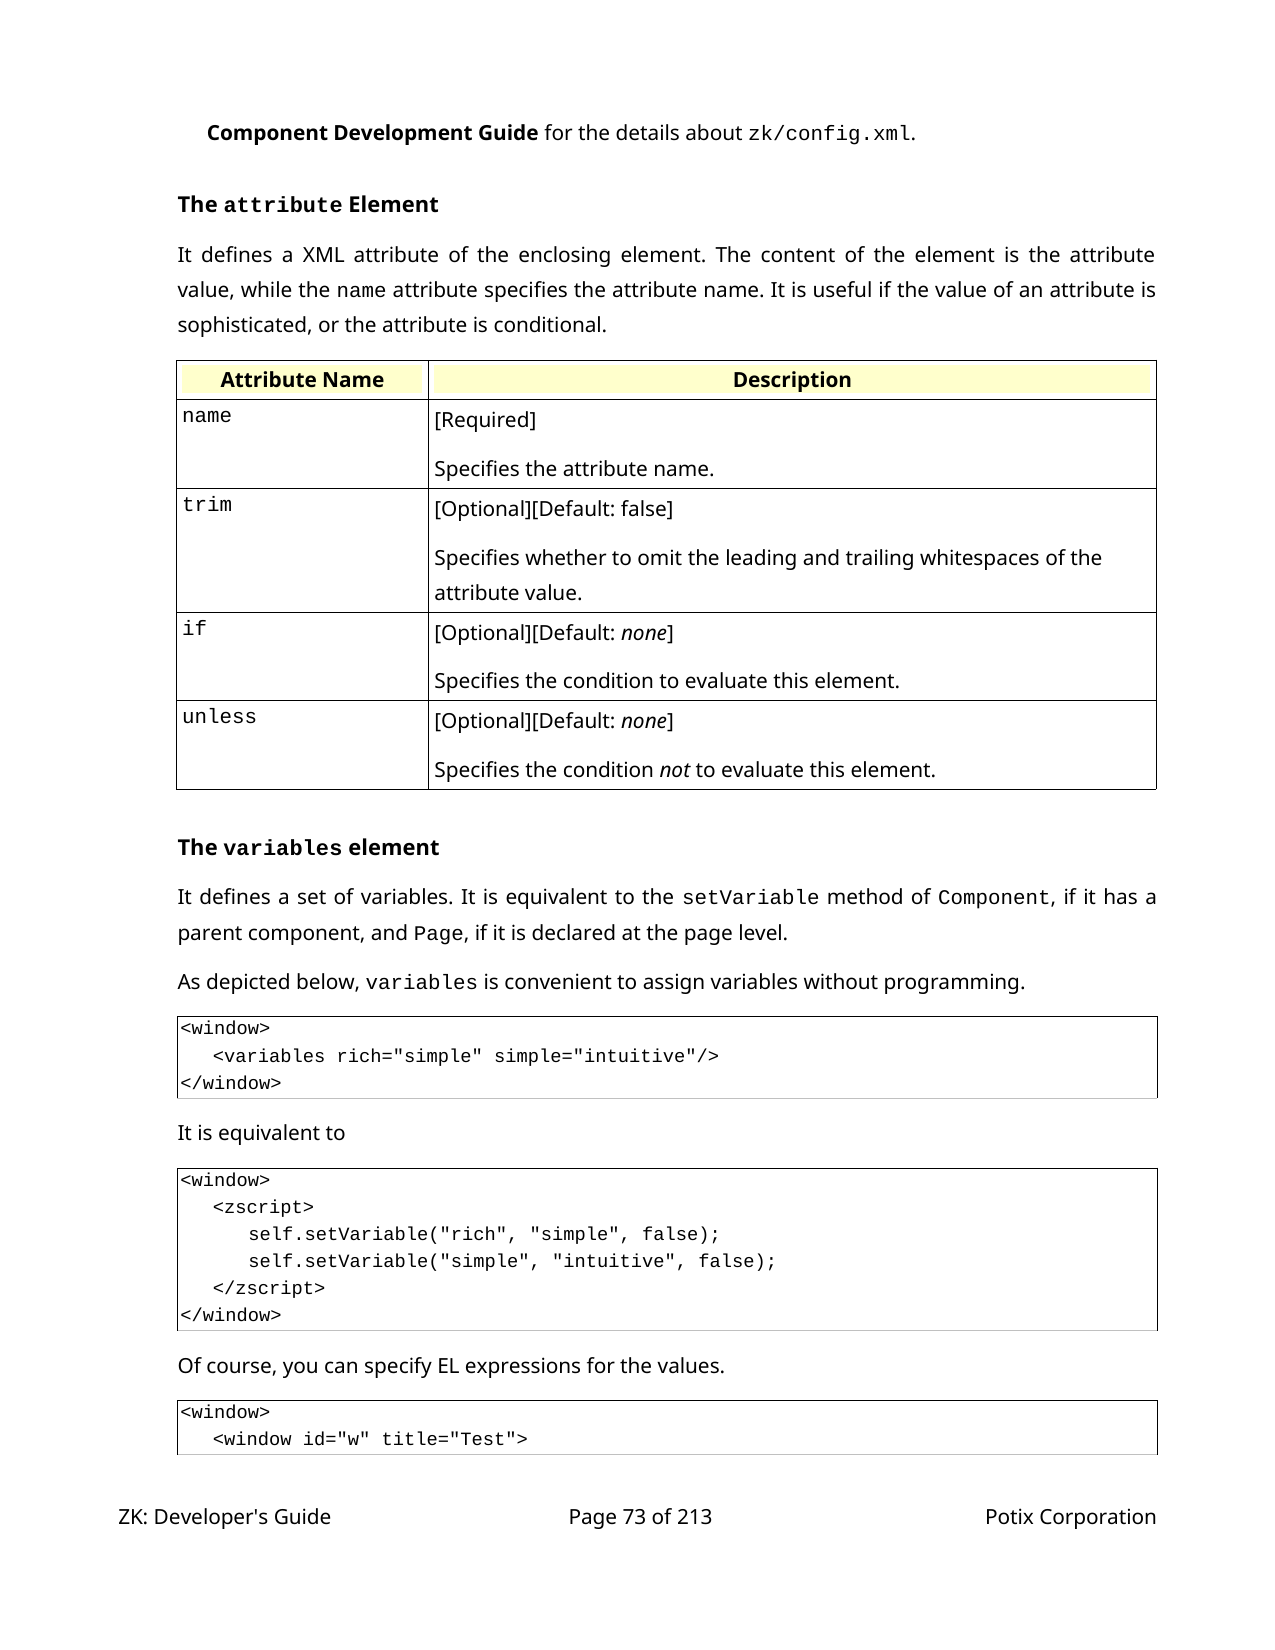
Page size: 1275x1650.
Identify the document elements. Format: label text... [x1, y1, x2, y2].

text <zscript> [178, 1194, 1157, 1219]
text As depicted below, variables is convenient to assign variables without programming. [177, 967, 1157, 996]
text Component Development Guide for the details about zk/config.xml. [207, 118, 1157, 147]
table_header Description [429, 361, 1156, 399]
table_cell [Optional][Default: none] Specifies the condition not to evaluate this element. [429, 701, 1156, 789]
text self.setVariable("rich", "simple", false); [178, 1222, 1157, 1246]
text </window> [178, 1071, 1157, 1098]
table_cell unless [177, 701, 428, 789]
text Of course, you can specify EL expressions for the values. [177, 1351, 1157, 1379]
subtitle The variables element [177, 832, 1157, 862]
table_cell [Optional][Default: false] Specifies whether to omit the leading and trailing whitespaces of the attribute value. [429, 489, 1156, 612]
text <window> [178, 1169, 1157, 1192]
text </window> [178, 1303, 1157, 1330]
table_cell name [177, 400, 428, 488]
table_cell trim [177, 489, 428, 612]
subtitle The attribute Element [177, 189, 1157, 219]
text <window> [178, 1401, 1157, 1424]
text <variables rich="simple" simple="intuitive"/> [178, 1043, 1157, 1068]
table_header Attribute Name [177, 361, 428, 399]
table_cell [Required] Specifies the attribute name. [429, 400, 1156, 488]
text </zscript> [178, 1276, 1157, 1300]
text <window id="w" title="Test"> [178, 1427, 1157, 1454]
table_cell if [177, 613, 428, 700]
text It defines a set of variables. It is equivalent to the setVariable method of Component, if it has a parent component, and Page, if it is declared at the page level. [177, 882, 1157, 946]
text It defines a XML attribute of the enclosing element. The content of the element is the attribute value, while the name attribute specifies the attribute name. It is useful if the value of an attribute is sophisticated, or the attribute is conditional. [177, 240, 1157, 339]
text self.setVariable("simple", "intuitive", false); [178, 1249, 1157, 1273]
text It is equivalent to [177, 1118, 1157, 1147]
table_cell [Optional][Default: none] Specifies the condition to evaluate this element. [429, 613, 1156, 700]
text <window> [178, 1017, 1157, 1041]
